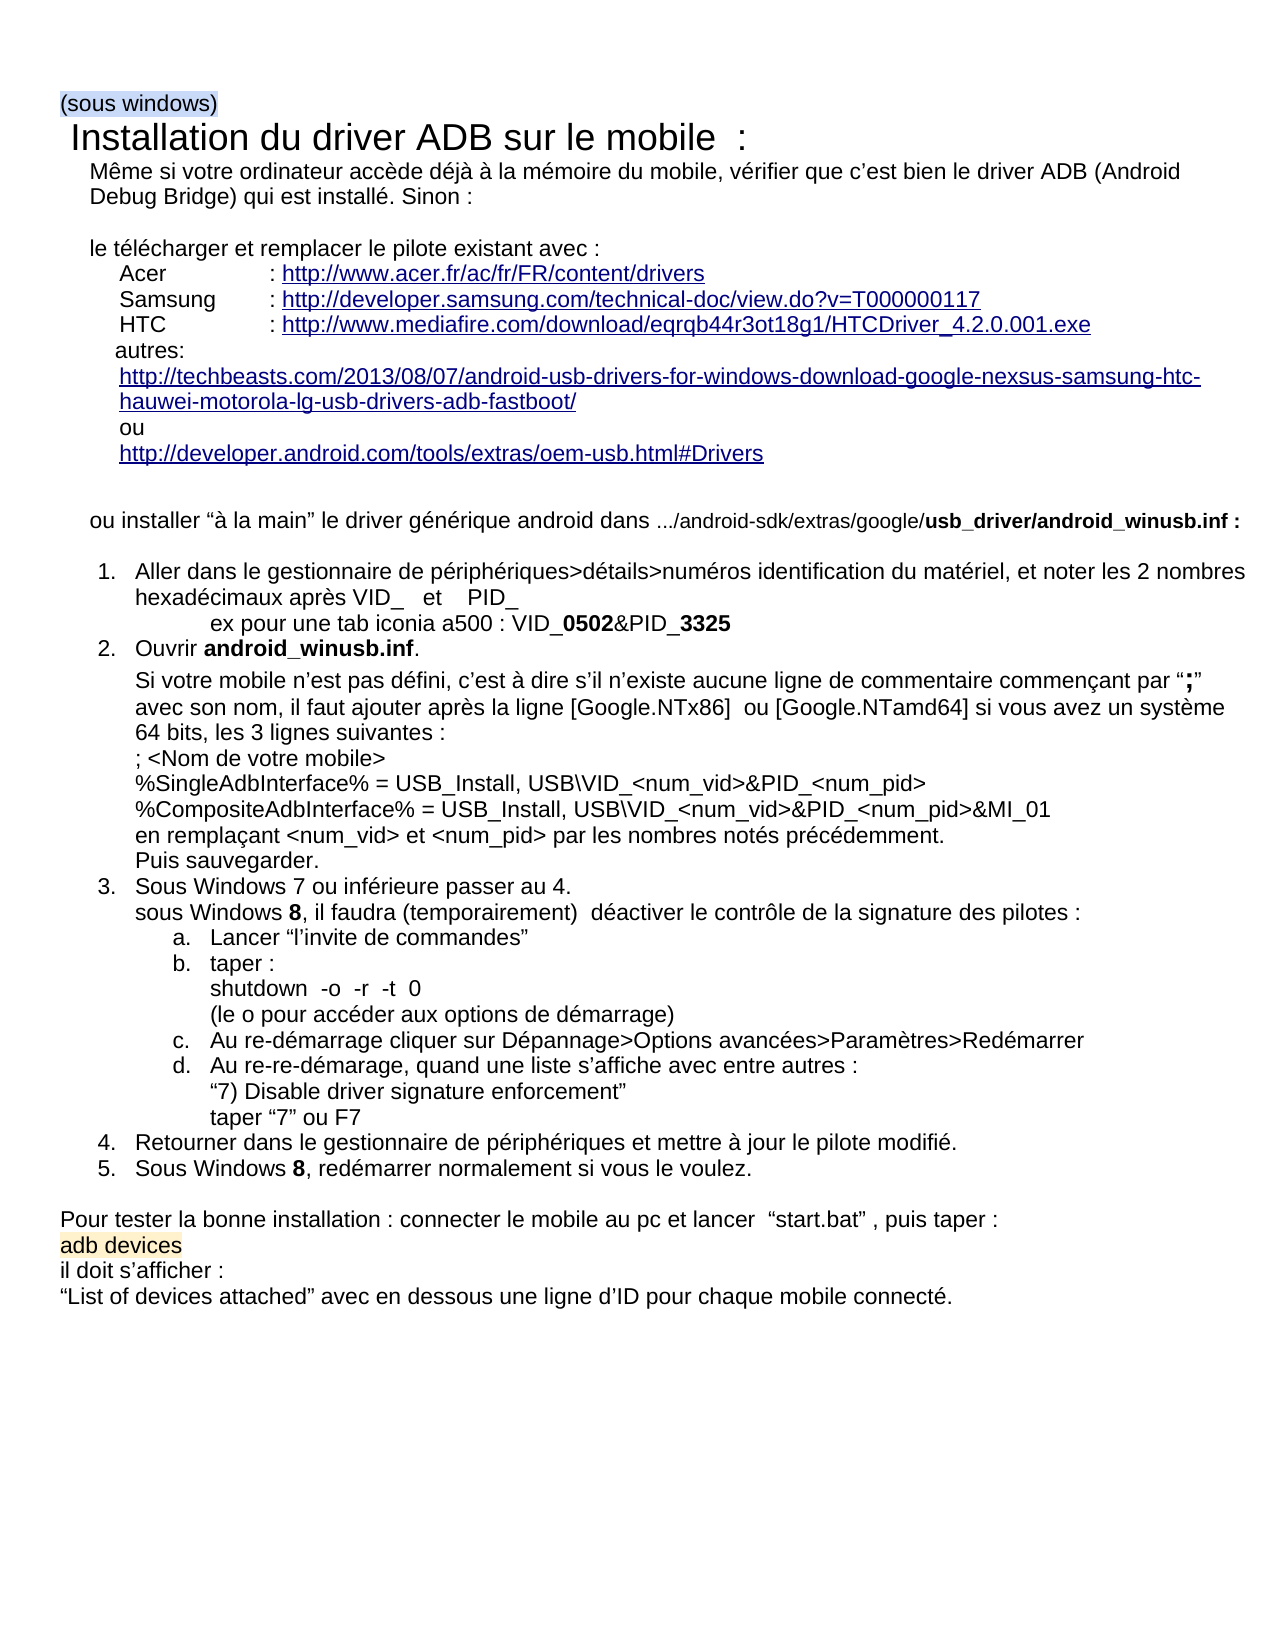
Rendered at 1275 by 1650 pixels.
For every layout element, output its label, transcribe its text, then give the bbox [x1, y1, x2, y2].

list Retourner dans le gestionnaire de périphériques et mettre à jour le pilote modifié. [97, 1130, 1255, 1155]
text Acer : http://www.acer.fr/ac/fr/FR/content/drivers [119, 261, 1255, 287]
text le télécharger et remplacer le pilote existant avec : [89, 235, 1255, 261]
text ou installer “à la main” le driver générique android dans .../android-sdk/extras/google/usb_driver/android_winusb.inf : [89, 508, 1255, 559]
list Au re-démarrage cliquer sur Dépannage>Options avancées>Paramètres>Redémarrer [172, 1027, 1255, 1053]
text HTC : http://www.mediafire.com/download/eqrqb44r3ot18g1/HTCDriver_4.2.0.001.exe [119, 312, 1255, 338]
text Installation du driver ADB sur le mobile : [60, 117, 1255, 158]
list Aller dans le gestionnaire de périphériques>détails>numéros identification du matériel, et noter les 2 nombres hexadécimaux après VID_ et PID_ ex pour une tab iconia a500 : VID_0502&PID_3325 [97, 559, 1255, 636]
list taper : shutdown -o -r -t 0 (le o pour accéder aux options de démarrage) [172, 950, 1255, 1027]
text http://techbeasts.com/2013/08/07/android-usb-drivers-for-windows-download-google-nexsus-samsung-htc-hauwei-motorola-lg-usb-drivers-adb-fastboot/ [119, 363, 1255, 415]
text “List of devices attached” avec en dessous une ligne d’ID pour chaque mobile connecté. [60, 1283, 1255, 1309]
text Même si votre ordinateur accède déjà à la mémoire du mobile, vérifier que c’est bien le driver ADB (Android Debug Bridge) qui est installé. Sinon : [89, 158, 1255, 210]
list Sous Windows 7 ou inférieure passer au 4. sous Windows 8, il faudra (temporairement) déactiver le contrôle de la signature des pilotes : [97, 873, 1255, 925]
text http://developer.android.com/tools/extras/oem-usb.html#Drivers [119, 440, 1255, 466]
text ou [119, 415, 1255, 440]
text Pour tester la bonne installation : connecter le mobile au pc et lancer “start.bat” , puis taper : adb devices il doit s’afficher : [60, 1207, 1255, 1283]
list Lancer “l’invite de commandes” [172, 925, 1255, 950]
list Au re-re-démarage, quand une liste s’affiche avec entre autres : “7) Disable driver signature enforcement” taper “7” ou F7 [172, 1053, 1255, 1130]
text Samsung : http://developer.samsung.com/technical-doc/view.do?v=T000000117 [119, 287, 1255, 312]
text autres: [89, 338, 1255, 363]
list Ouvrir android_winusb.inf. Si votre mobile n’est pas défini, c’est à dire s’il n’existe aucune ligne de commentaire commençant par “;” avec son nom, il faut ajouter après la ligne [Google.NTx86] ou [Google.NTamd64] si vous avez un système 64 bits, les 3 lignes suivantes : ; <Nom de votre mobile> %SingleAdbInterface% = USB_Install, USB\VID_<num_vid>&PID_<num_pid> %CompositeAdbInterface% = USB_Install, USB\VID_<num_vid>&PID_<num_pid>&MI_01 en remplaçant <num_vid> et <num_pid> par les nombres notés précédemment. Puis sauvegarder. [97, 636, 1255, 873]
list Sous Windows 8, redémarrer normalement si vous le voulez. [97, 1155, 1255, 1207]
text (sous windows) [60, 91, 1255, 117]
